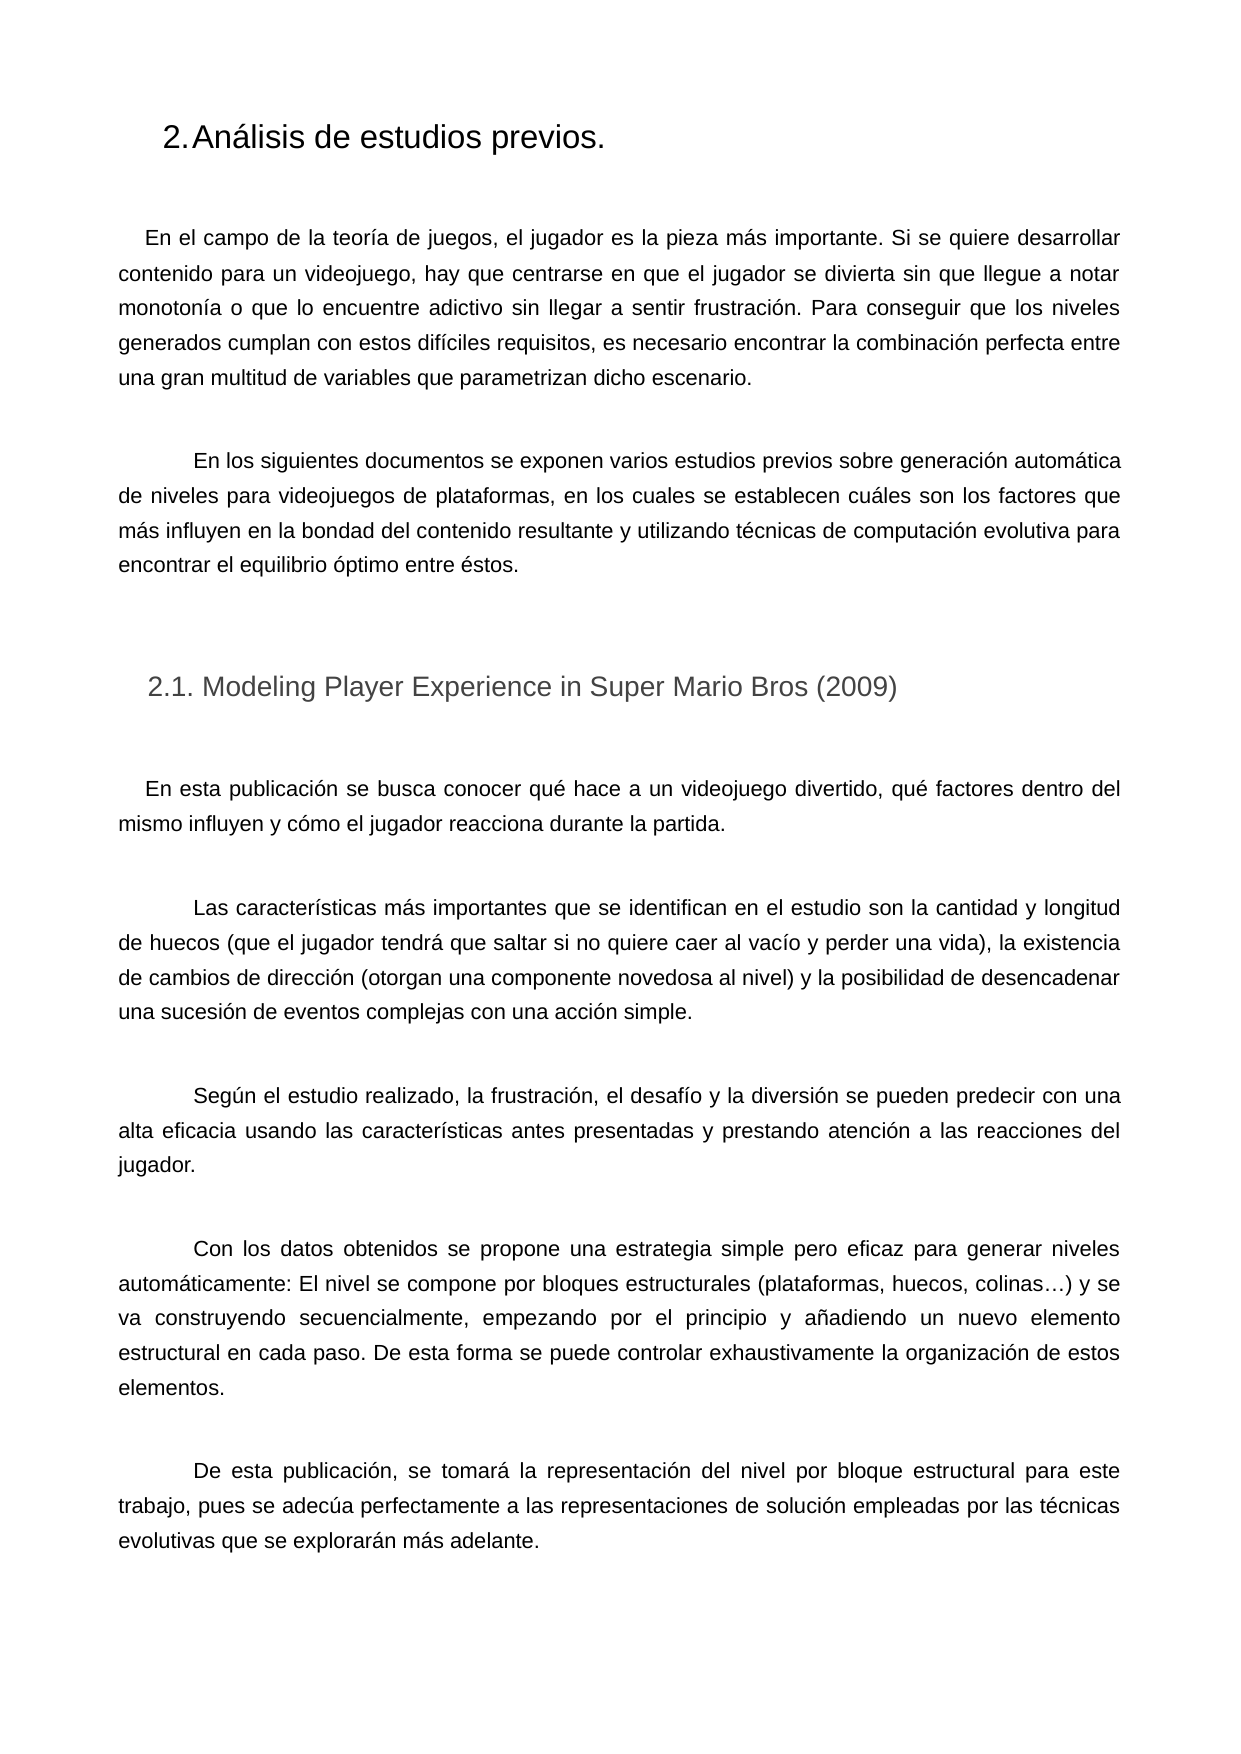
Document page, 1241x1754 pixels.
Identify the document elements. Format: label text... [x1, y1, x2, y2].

text En los siguientes documentos se exponen varios estudios previos sobre generación automática de niveles para videojuegos de plataformas, en los cuales se establecen cuáles son los factores que más influyen en la bondad del contenido resultante y utilizando técnicas de computación evolutiva para encontrar el equilibrio óptimo entre éstos. [118, 448, 1122, 577]
subtitle Análisis de estudios previos. [162, 118, 1122, 156]
text Las características más importantes que se identifican en el estudio son la cantidad y longitud de huecos (que el jugador tendrá que saltar si no quiere caer al vacío y perder una vida), la existencia de cambios de dirección (otorgan una componente novedosa al nivel) y la posibilidad de desencadenar una sucesión de eventos complejas con una acción simple. [118, 895, 1122, 1024]
text En el campo de la teoría de juegos, el jugador es la pieza más importante. Si se quiere desarrollar contenido para un videojuego, hay que centrarse en que el jugador se divierta sin que llegue a notar monotonía o que lo encuentre adictivo sin llegar a sentir frustración. Para conseguir que los niveles generados cumplan con estos difíciles requisitos, es necesario encontrar la combinación perfecta entre una gran multitud de variables que parametrizan dicho escenario. [118, 222, 1122, 390]
text Según el estudio realizado, la frustración, el desafío y la diversión se pueden predecir con una alta eficacia usando las características antes presentadas y prestando atención a las reacciones del jugador. [118, 1083, 1122, 1177]
text De esta publicación, se tomará la representación del nivel por bloque estructural para este trabajo, pues se adecúa perfectamente a las representaciones de solución empleadas por las técnicas evolutivas que se explorarán más adelante. [118, 1458, 1122, 1553]
text Con los datos obtenidos se propone una estrategia simple pero eficaz para generar niveles automáticamente: El nivel se compone por bloques estructurales (plataformas, huecos, colinas…) y se va construyendo secuencialmente, empezando por el principio y añadiendo un nuevo elemento estructural en cada paso. De esta forma se puede controlar exhaustivamente la organización de estos elementos. [118, 1236, 1122, 1400]
text En esta publicación se busca conocer qué hace a un videojuego divertido, qué factores dentro del mismo influyen y cómo el jugador reacciona durante la partida. [118, 773, 1122, 836]
subtitle 2.1. Modeling Player Experience in Super Mario Bros (2009) [118, 669, 1122, 703]
